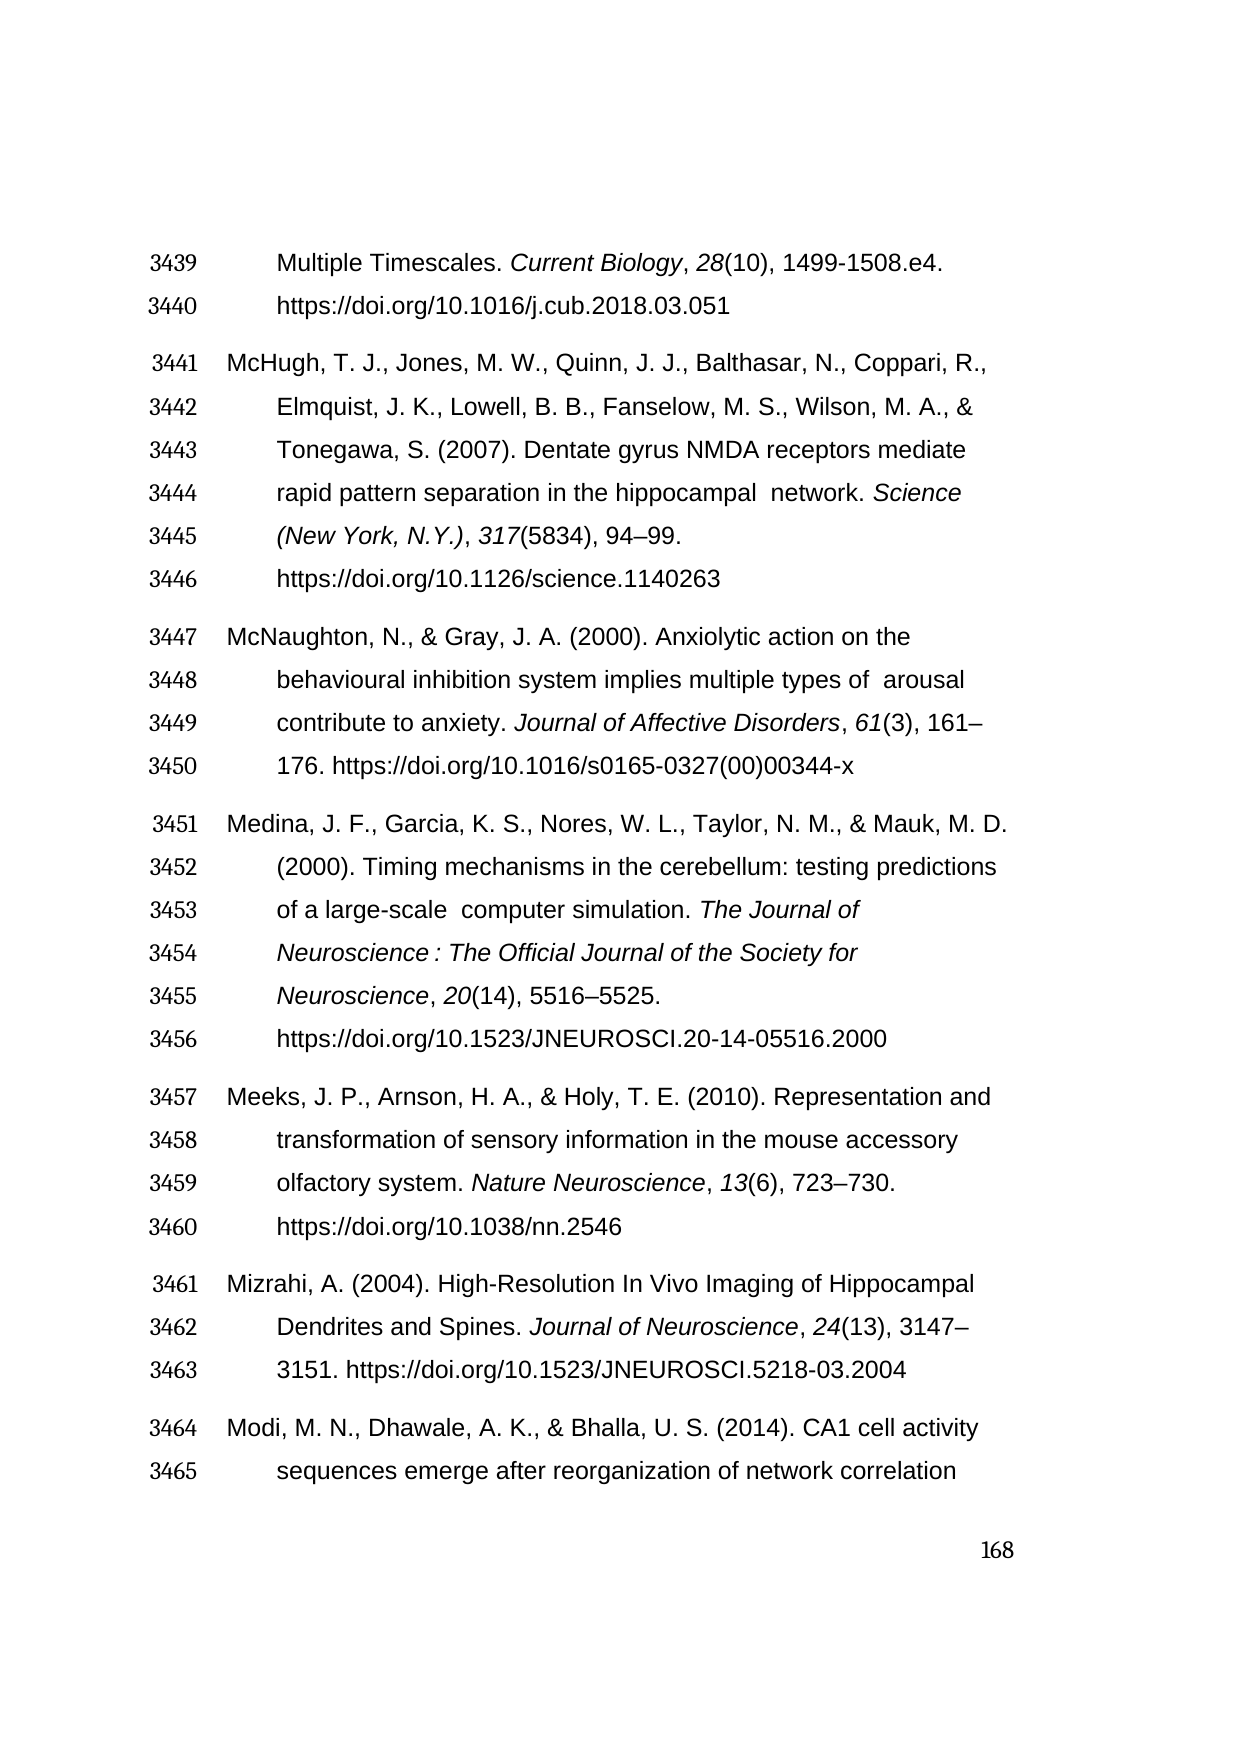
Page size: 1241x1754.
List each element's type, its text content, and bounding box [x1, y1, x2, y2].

text Multiple Timescales. Current Biology, 28(10), 1499-1508.e4. https://doi.org/10.1016/j.cub.2018.03.051 [226, 248, 1014, 319]
text McNaughton, N., & Gray, J. A. (2000). Anxiolytic action on the behavioural inhibition system implies multiple types of arousal contribute to anxiety. Journal of Affective Disorders, 61(3), 161–176. https://doi.org/10.1016/s0165-0327(00)00344-x [226, 622, 1014, 780]
text Meeks, J. P., Arnson, H. A., & Holy, T. E. (2010). Representation and transformation of sensory information in the mouse accessory olfactory system. Nature Neuroscience, 13(6), 723–730. https://doi.org/10.1038/nn.2546 [226, 1082, 1014, 1240]
text McHugh, T. J., Jones, M. W., Quinn, J. J., Balthasar, N., Coppari, R., Elmquist, J. K., Lowell, B. B., Fanselow, M. S., Wilson, M. A., & Tonegawa, S. (2007). Dentate gyrus NMDA receptors mediate rapid pattern separation in the hippocampal network. Science (New York, N.Y.), 317(5834), 94–99. https://doi.org/10.1126/science.1140263 [226, 348, 1014, 593]
text Mizrahi, A. (2004). High-Resolution In Vivo Imaging of Hippocampal Dendrites and Spines. Journal of Neuroscience, 24(13), 3147–3151. https://doi.org/10.1523/JNEUROSCI.5218-03.2004 [226, 1269, 1014, 1384]
text Modi, M. N., Dhawale, A. K., & Bhalla, U. S. (2014). CA1 cell activity sequences emerge after reorganization of network correlation [226, 1413, 1014, 1485]
text Medina, J. F., Garcia, K. S., Nores, W. L., Taylor, N. M., & Mauk, M. D. (2000). Timing mechanisms in the cerebellum: testing predictions of a large-scale computer simulation. The Journal of Neuroscience : The Official Journal of the Society for Neuroscience, 20(14), 5516–5525. https://doi.org/10.1523/JNEUROSCI.20-14-05516.2000 [226, 809, 1014, 1053]
